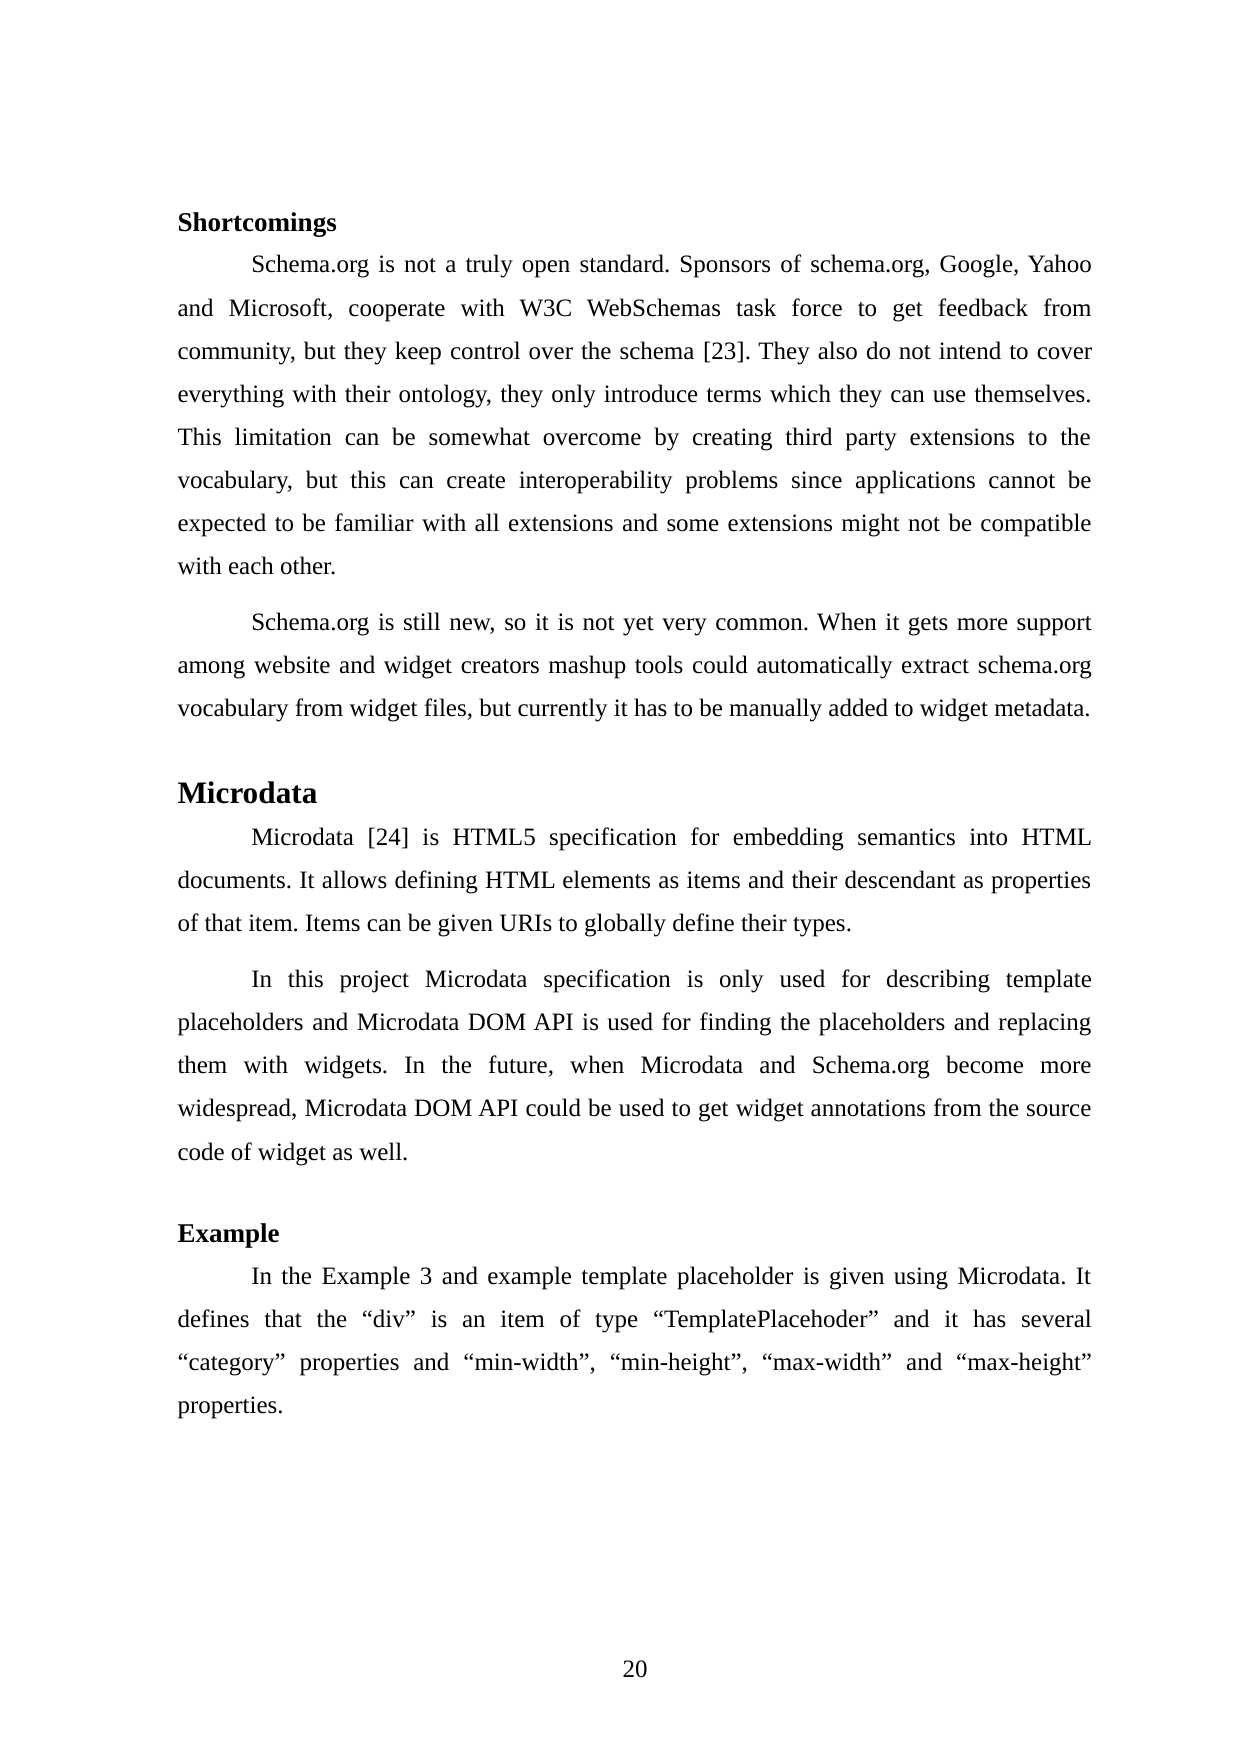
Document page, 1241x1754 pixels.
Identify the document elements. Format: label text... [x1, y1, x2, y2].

text Schema.org is still new, so it is not yet very common. When it gets more support among website and widget creators mashup tools could automatically extract schema.org vocabulary from widget files, but currently it has to be manually added to widget metadata. [177, 607, 1093, 722]
text Microdata [24] is HTML5 specification for embedding semantics into HTML documents. It allows defining HTML elements as items and their descendant as properties of that item. Items can be given URIs to globally define their types. [177, 822, 1093, 937]
text Schema.org is not a truly open standard. Sponsors of schema.org, Google, Yahoo and Microsoft, cooperate with W3C WebSchemas task force to get feedback from community, but they keep control over the schema [23]. They also do not intend to cover everything with their ontology, they only introduce terms which they can use themselves. This limitation can be somewhat overcome by creating third party extensions to the vocabulary, but this can create interoperability problems since applications cannot be expected to be familiar with all extensions and some extensions might not be compatible with each other. [177, 249, 1093, 580]
text In this project Microdata specification is only used for describing template placeholders and Microdata DOM API is used for finding the placeholders and replacing them with widgets. In the future, when Microdata and Schema.org become more widespread, Microdata DOM API could be used to get widget annotations from the source code of widget as well. [177, 964, 1093, 1165]
subtitle Example [177, 1217, 1093, 1248]
text In the Example 3 and example template placeholder is given using Microdata. It defines that the “div” is an item of type “TemplatePlacehoder” and it has several “category” properties and “min-width”, “min-height”, “max-width” and “max-height” properties. [177, 1261, 1093, 1419]
subtitle Microdata [177, 774, 1093, 810]
subtitle Shortcomings [177, 206, 1093, 237]
